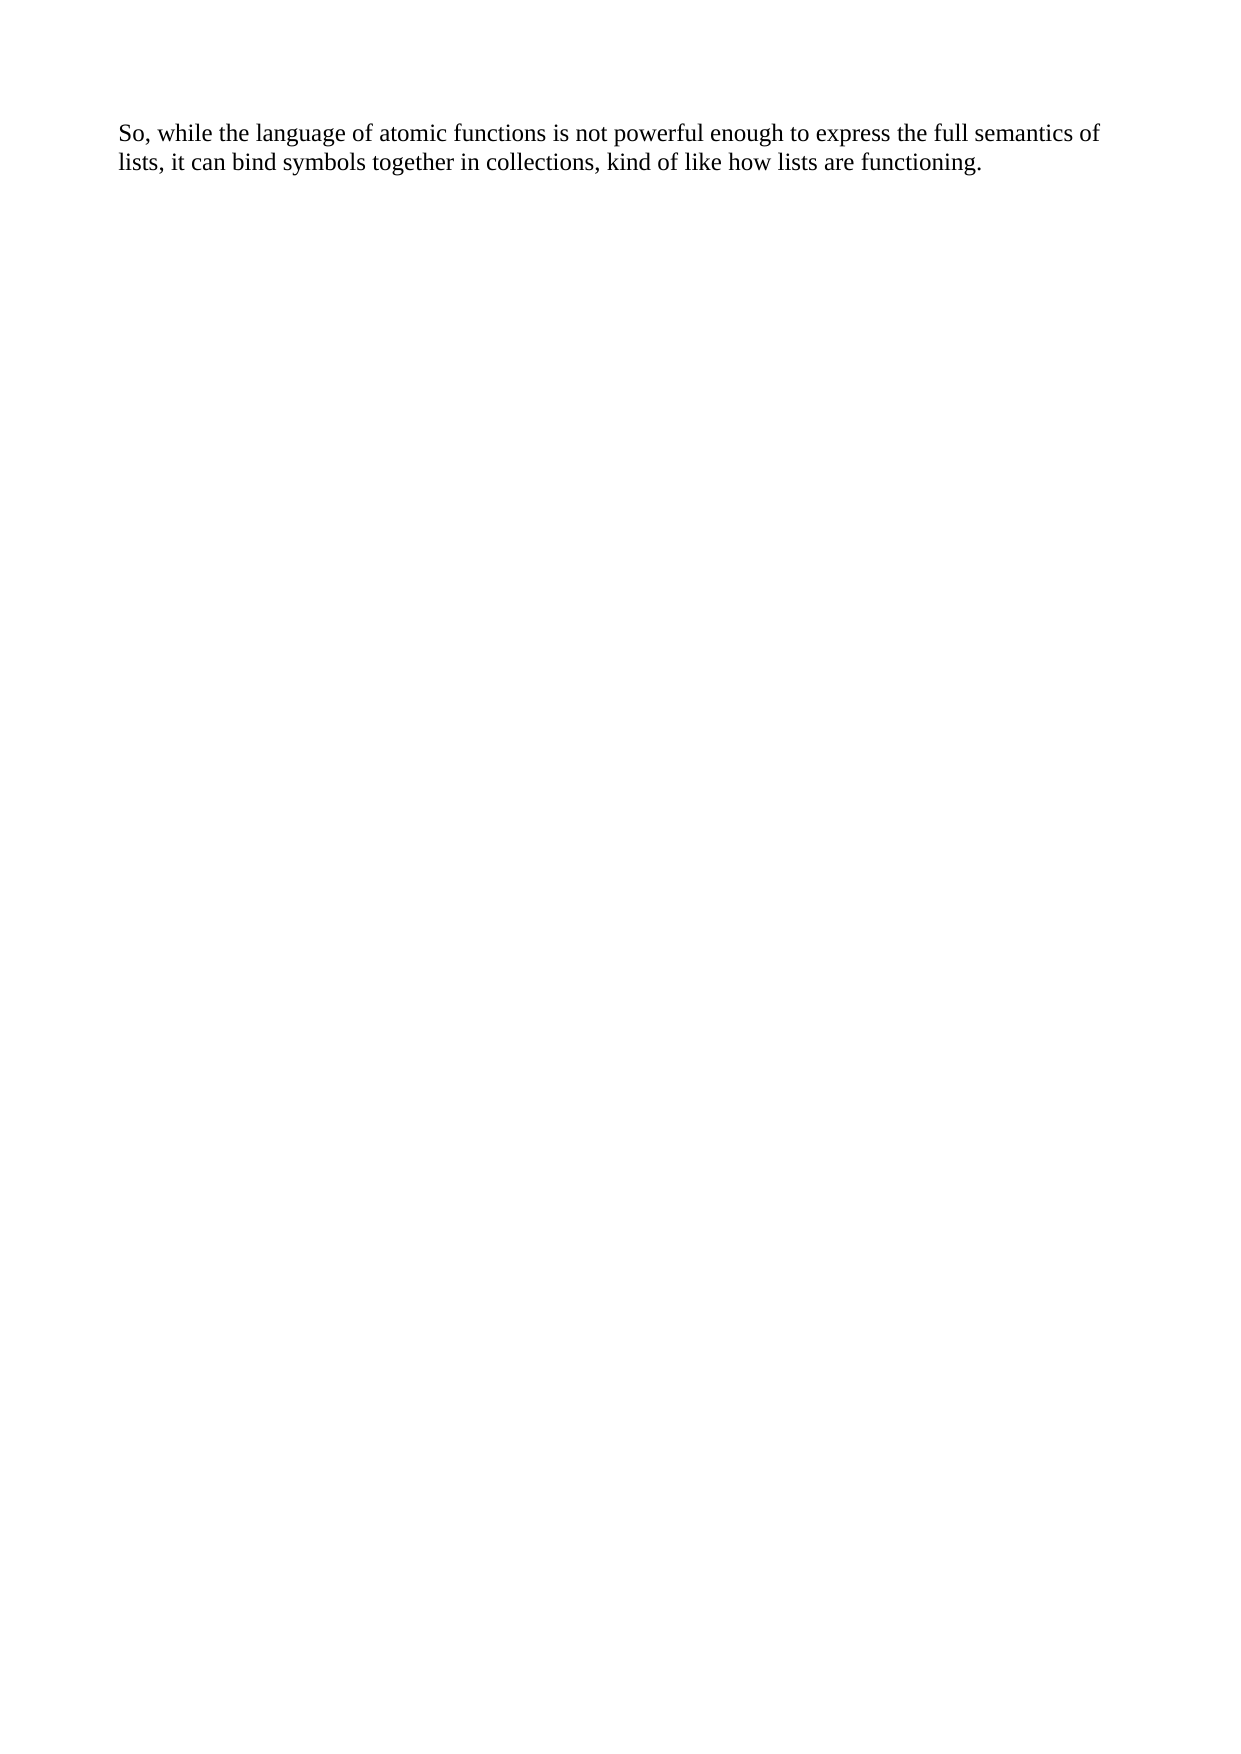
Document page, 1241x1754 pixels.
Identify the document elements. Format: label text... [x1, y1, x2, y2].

text So, while the language of atomic functions is not powerful enough to express the full semantics of lists, it can bind symbols together in collections, kind of like how lists are functioning. [118, 118, 1122, 176]
